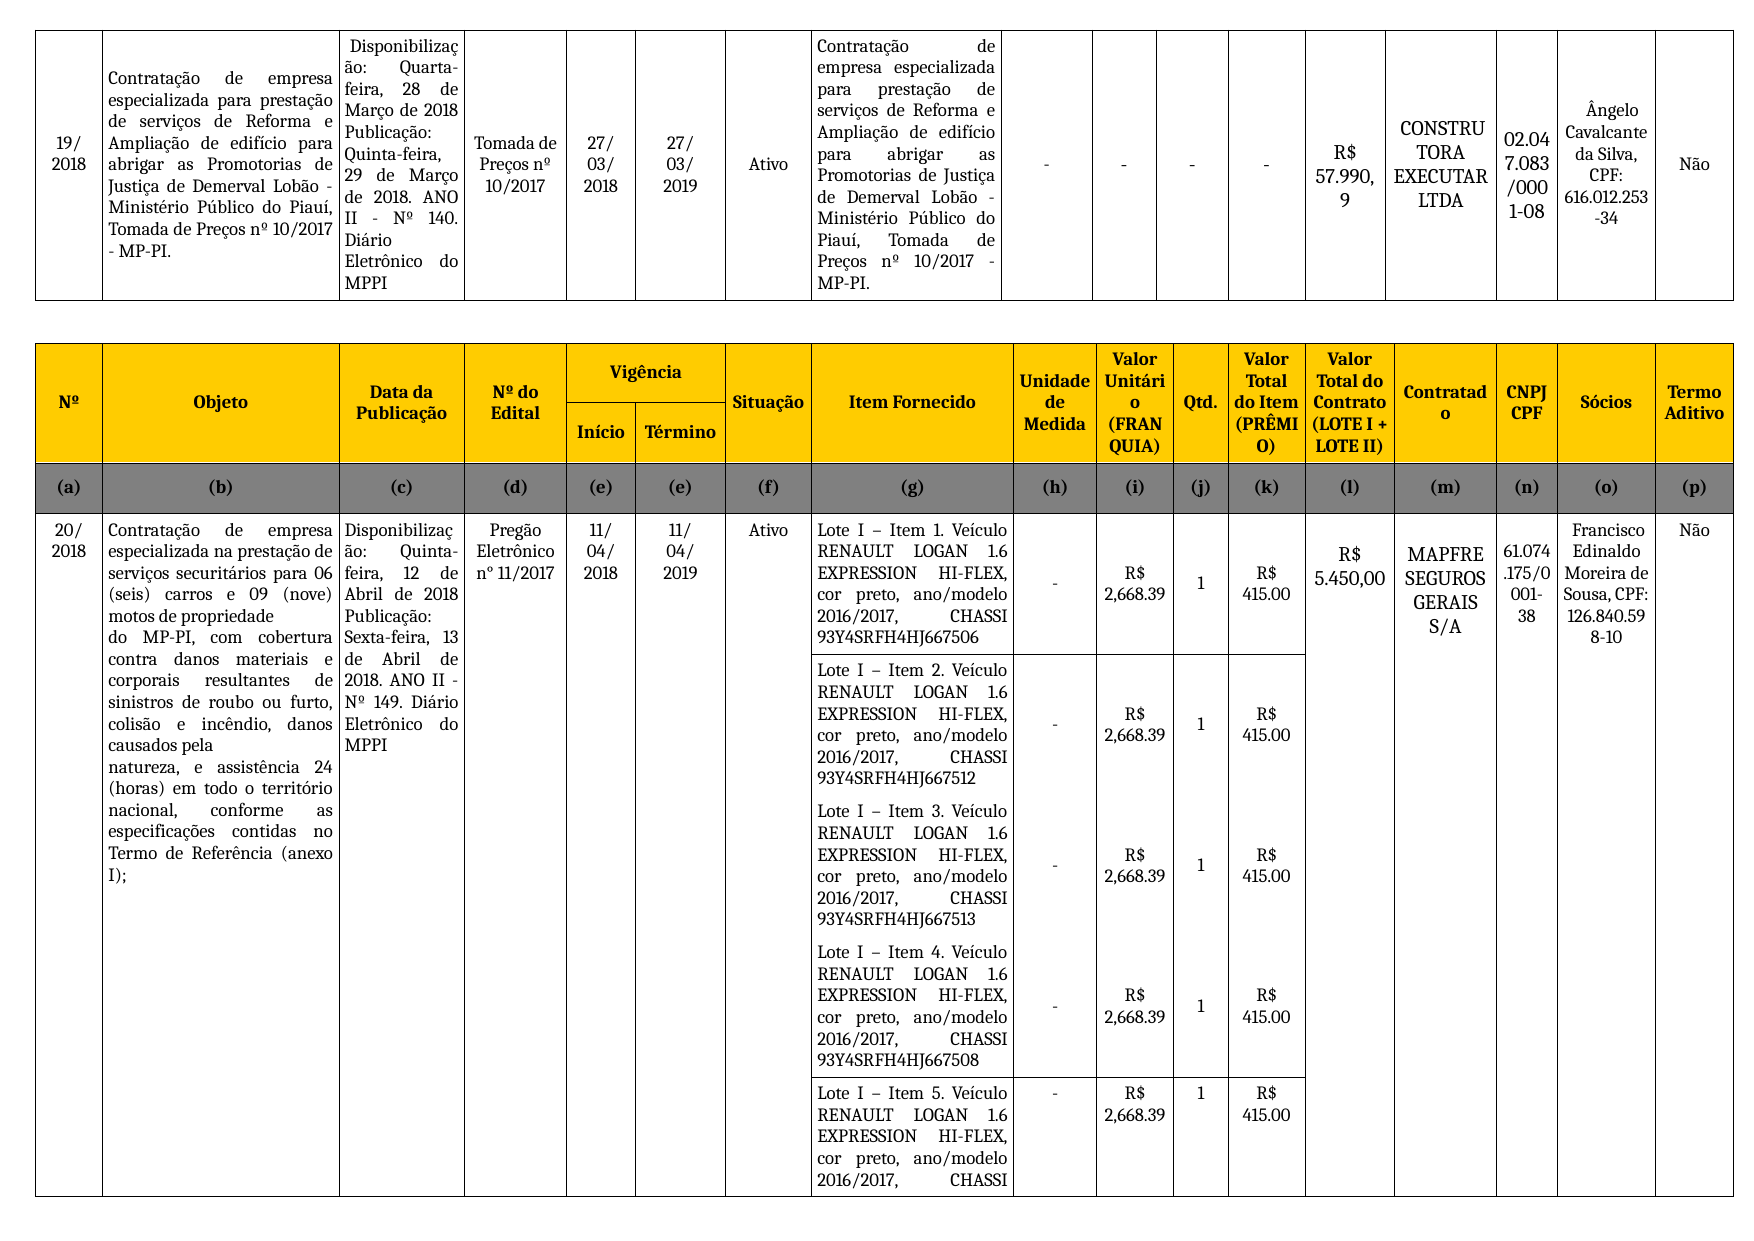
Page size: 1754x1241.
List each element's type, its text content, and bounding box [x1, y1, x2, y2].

table_cell Término [636, 403, 725, 462]
table_cell (h) [1014, 464, 1096, 513]
table_cell Lote I – Item 3. Veículo RENAULT LOGAN 1.6 EXPRESSION HI-FLEX, cor preto, ano/modelo 2016/2017, CHASSI 93Y4SRFH4HJ667513 [812, 795, 1013, 936]
table_cell - [1014, 936, 1096, 1077]
table_cell - [1002, 31, 1092, 300]
table_cell Disponibilização: Quarta-feira, 28 de Março de 2018 Publicação: Quinta-feira, 29 de Março de 2018. ANO II - Nº 140. Diário Eletrônico do MPPI [340, 31, 464, 300]
table_header Valor Total do Contrato (LOTE I + LOTE II) [1306, 344, 1394, 462]
table_cell Ângelo Cavalcante da Silva, CPF: 616.012.253-34 [1558, 31, 1655, 300]
table_cell - [1014, 1078, 1096, 1196]
table_cell 27/ 03/ 2019 [636, 31, 725, 300]
table_cell 02.047.083/0001-08 [1497, 31, 1557, 300]
table_cell R$ 415,00 [1229, 655, 1305, 795]
table_cell (n) [1497, 464, 1557, 513]
table_cell Pregão Eletrônico n° 11/2017 [465, 514, 566, 1196]
table_header Item Fornecido [812, 344, 1013, 462]
table_cell 1 [1174, 936, 1228, 1077]
table_header Contratado [1395, 344, 1496, 462]
table_cell Lote I – Item 2. Veículo RENAULT LOGAN 1.6 EXPRESSION HI-FLEX, cor preto, ano/modelo 2016/2017, CHASSI 93Y4SRFH4HJ667512 [812, 655, 1013, 795]
table_header Termo Aditivo [1656, 344, 1733, 462]
table_cell R$ 415,00 [1229, 514, 1305, 654]
table_cell MAPFRE SEGUROS GERAIS S/A [1395, 514, 1496, 1196]
table_cell Tomada de Preços nº 10/2017 [465, 31, 566, 300]
table_cell 11/ 04/ 2019 [636, 514, 725, 1196]
table_cell (m) [1395, 464, 1496, 513]
table_header Valor Total do Item (PRÊMIO) [1229, 344, 1305, 462]
table_cell (o) [1558, 464, 1655, 513]
table_cell (a) [36, 464, 102, 513]
table_cell 20/ 2018 [36, 514, 102, 1196]
table_cell Contratação de empresa especializada para prestação de serviços de Reforma e Ampliação de edifício para abrigar as Promotorias de Justiça de Demerval Lobão - Ministério Público do Piauí, Tomada de Preços nº 10/2017 - MP-PI. [103, 31, 339, 300]
table_cell (c) [340, 464, 464, 513]
table_cell Contratação de empresa especializada na prestação de serviços securitários para 06 (seis) carros e 09 (nove) motos de propriedade do MP-PI, com cobertura contra danos materiais e corporais resultantes de sinistros de roubo ou furto, colisão e incêndio, danos causados pela natureza, e assistência 24 (horas) em todo o território nacional, conforme as especificações contidas no Termo de Referência (anexo I); [103, 514, 339, 1196]
table_cell - [1093, 31, 1156, 300]
table_cell R$ 5.450,00 [1306, 514, 1394, 1196]
table_cell Início [567, 403, 635, 462]
table_cell 19/ 2018 [36, 31, 102, 300]
table_cell - [1229, 31, 1305, 300]
table_cell (l) [1306, 464, 1394, 513]
table_cell - [1014, 655, 1096, 795]
table_cell Ativo [726, 514, 811, 1196]
table_cell (e) [567, 464, 635, 513]
table_cell Não [1656, 31, 1733, 300]
table_cell R$ 415,00 [1229, 1078, 1305, 1196]
table_cell R$ 2.668,39 [1097, 514, 1173, 654]
table_cell (j) [1174, 464, 1228, 513]
table_cell 1 [1174, 795, 1228, 936]
table_cell R$ 415,00 [1229, 795, 1305, 936]
table_cell 61.074.175/0001-38 [1497, 514, 1557, 1196]
table_header CNPJ CPF [1497, 344, 1557, 462]
table_cell (g) [812, 464, 1013, 513]
table_cell Lote I – Item 4. Veículo RENAULT LOGAN 1.6 EXPRESSION HI-FLEX, cor preto, ano/modelo 2016/2017, CHASSI 93Y4SRFH4HJ667508 [812, 936, 1013, 1077]
table_cell (e) [636, 464, 725, 513]
table_cell Não [1656, 514, 1733, 1196]
table_cell 1 [1174, 514, 1228, 654]
table_cell CONSTRUTORA EXECUTAR LTDA [1386, 31, 1496, 300]
table_cell Disponibilização: Quinta-feira, 12 de Abril de 2018 Publicação: Sexta-feira, 13 de Abril de 2018. ANO II - Nº 149. Diário Eletrônico do MPPI [340, 514, 464, 1196]
table_cell Contratação de empresa especializada para prestação de serviços de Reforma e Ampliação de edifício para abrigar as Promotorias de Justiça de Demerval Lobão - Ministério Público do Piauí, Tomada de Preços nº 10/2017 - MP-PI. [812, 31, 1001, 300]
table_cell R$ 415,00 [1229, 936, 1305, 1077]
table_cell (f) [726, 464, 811, 513]
table_cell 1 [1174, 1078, 1228, 1196]
table_header Qtd. [1174, 344, 1228, 462]
table_cell Ativo [726, 31, 811, 300]
table_cell R$ 2.668,39 [1097, 795, 1173, 936]
table_cell 1 [1174, 655, 1228, 795]
table_cell - [1014, 514, 1096, 654]
table_cell - [1014, 795, 1096, 936]
table_cell R$ 57.990,9 [1306, 31, 1385, 300]
table_cell Lote I – Item 5. Veículo RENAULT LOGAN 1.6 EXPRESSION HI-FLEX, cor preto, ano/modelo 2016/2017, CHASSI [812, 1078, 1013, 1196]
table_cell R$ 2.668,39 [1097, 1078, 1173, 1196]
table_cell (k) [1229, 464, 1305, 513]
table_cell (i) [1097, 464, 1173, 513]
table_cell 27/ 03/ 2018 [567, 31, 635, 300]
table_header Valor Unitário (FRANQUIA) [1097, 344, 1173, 462]
table_header Objeto [103, 344, 339, 462]
table_cell - [1157, 31, 1228, 300]
table_cell Francisco Edinaldo Moreira de Sousa, CPF: 126.840.598-10 [1558, 514, 1655, 1196]
table_header Data da Publicação [340, 344, 464, 462]
table_header Sócios [1558, 344, 1655, 462]
table_cell (b) [103, 464, 339, 513]
table_cell R$ 2.668,39 [1097, 936, 1173, 1077]
table_header Nº do Edital [465, 344, 566, 462]
table_cell 11/ 04/ 2018 [567, 514, 635, 1196]
table_cell R$ 2.668,39 [1097, 655, 1173, 795]
table_header Situação [726, 344, 811, 462]
table_header Unidade de Medida [1014, 344, 1096, 462]
table_cell (p) [1656, 464, 1733, 513]
table_cell Lote I – Item 1. Veículo RENAULT LOGAN 1.6 EXPRESSION HI-FLEX, cor preto, ano/modelo 2016/2017, CHASSI 93Y4SRFH4HJ667506 [812, 514, 1013, 654]
table_header Nº [36, 344, 102, 462]
table_header Vigência [567, 344, 725, 402]
table_cell (d) [465, 464, 566, 513]
